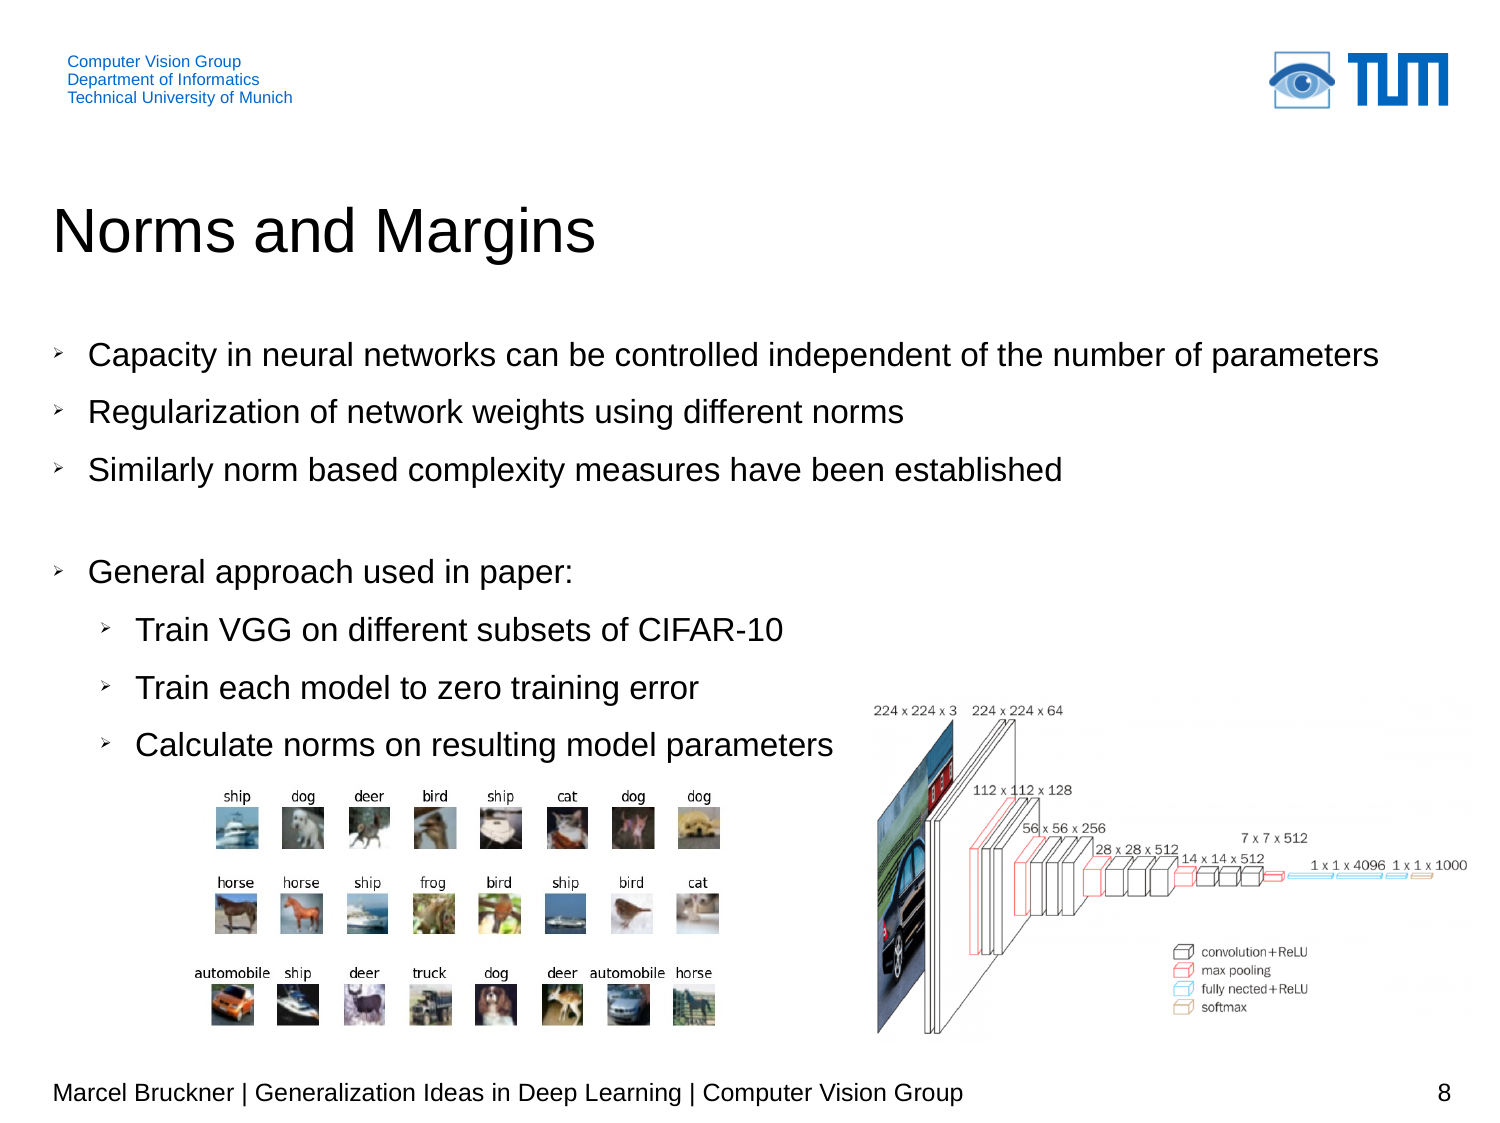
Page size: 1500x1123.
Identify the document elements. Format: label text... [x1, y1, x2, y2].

title Norms and Margins [52, 195, 1453, 266]
list Capacity in neural networks can be controlled independent of the number of parameters Regularization of network weights using different norms Similarly norm based complexity measures have been established General approach used in paper: Train VGG on different subsets of CIFAR-10 Train each model to zero training error Calculate norms on resulting model parameters [52, 330, 1453, 764]
picture [862, 696, 1477, 1043]
picture [177, 771, 745, 1052]
picture [1269, 47, 1335, 113]
